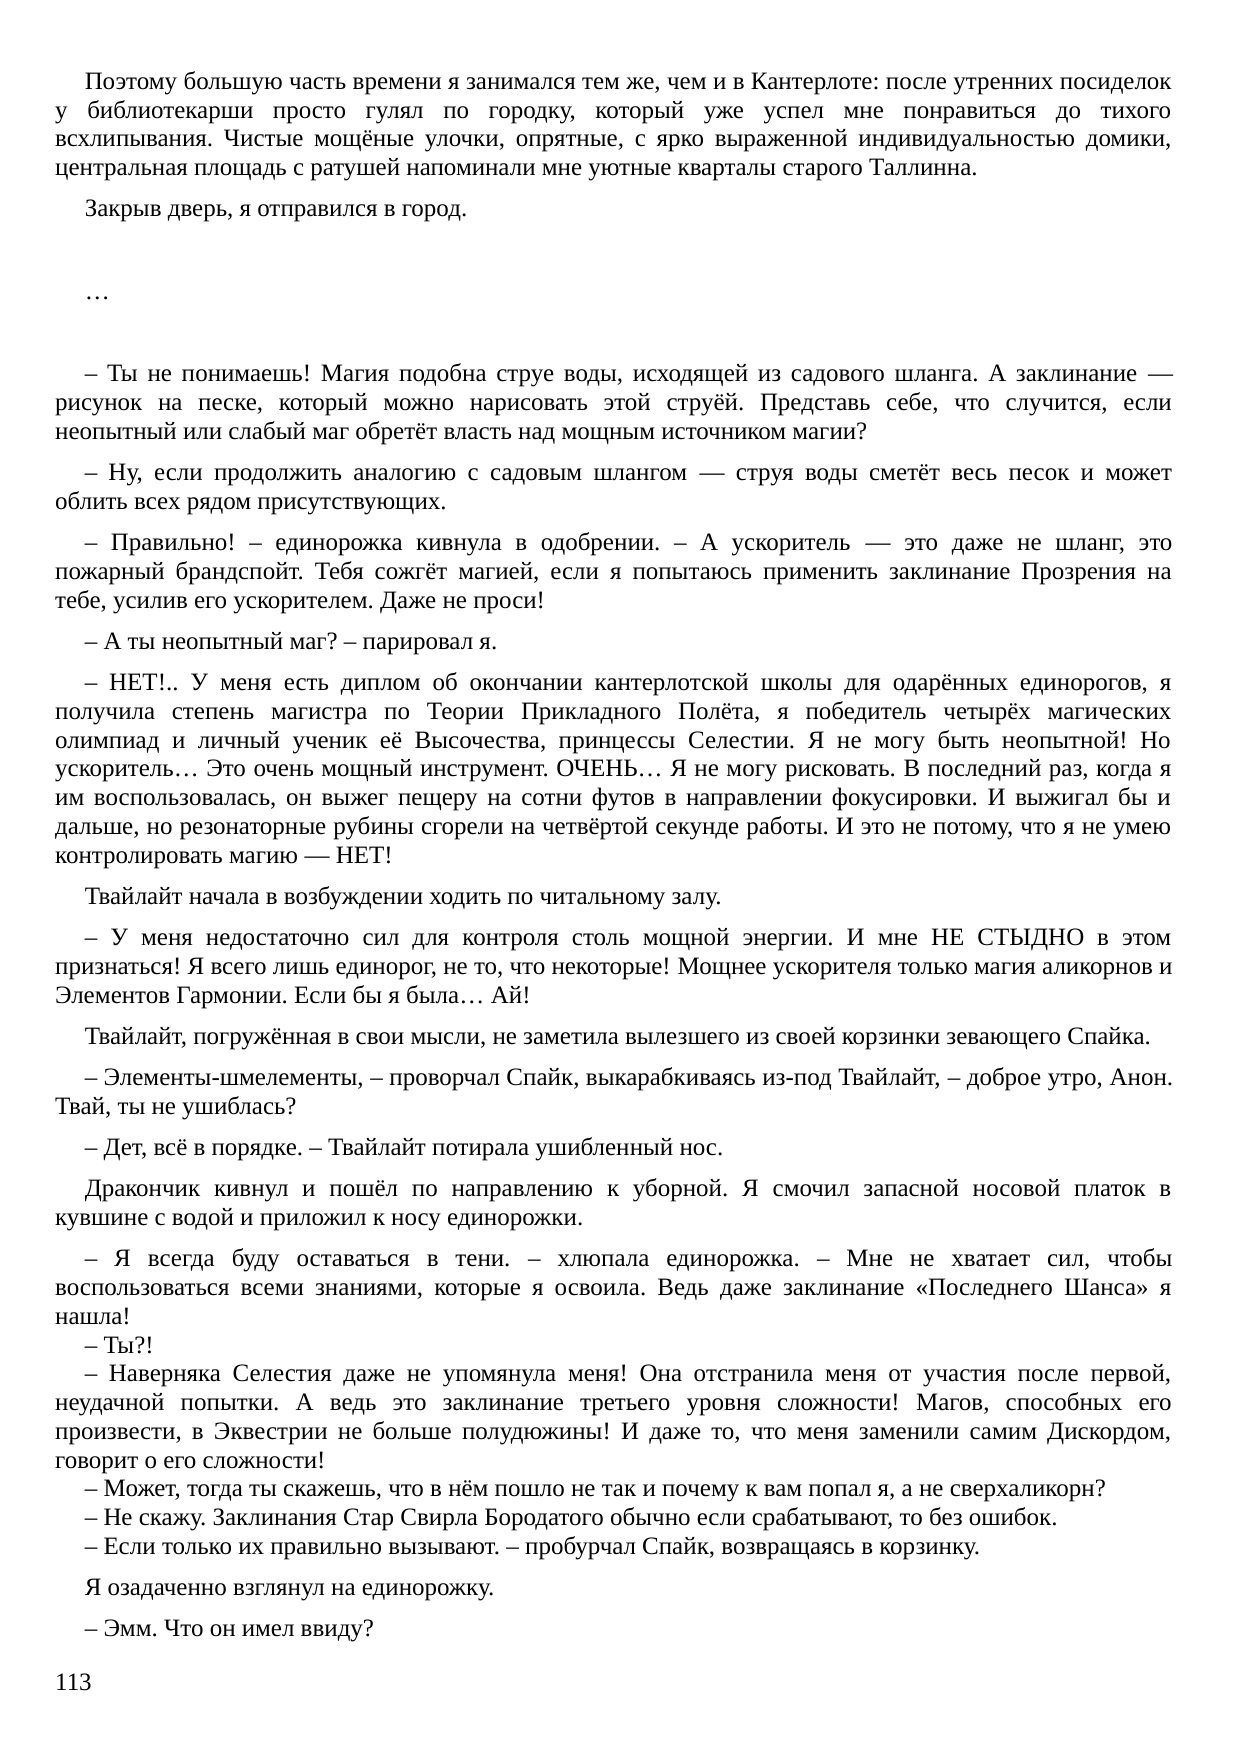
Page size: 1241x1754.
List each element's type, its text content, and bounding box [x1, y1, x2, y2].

text – А ты неопытный маг? – парировал я. [55, 626, 1173, 655]
text Я озадаченно взглянул на единорожку. [55, 1572, 1173, 1601]
text Поэтому большую часть времени я занимался тем же, чем и в Кантерлоте: после утренних посиделок у библиотекарши просто гулял по городку, который уже успел мне понравиться до тихого всхлипывания. Чистые мощёные улочки, опрятные, с ярко выраженной индивидуальностью домики, центральная площадь с ратушей напоминали мне уютные кварталы старого Таллинна. [55, 66, 1173, 181]
text – Ну, если продолжить аналогию с садовым шлангом — струя воды сметёт весь песок и может облить всех рядом присутствующих. [55, 457, 1173, 515]
text – Если только их правильно вызывают. – пробурчал Спайк, возвращаясь в корзинку. [55, 1531, 1173, 1560]
text – Не скажу. Заклинания Стар Свирла Бородатого обычно если срабатывают, то без ошибок. [55, 1502, 1173, 1531]
text Закрыв дверь, я отправился в город. [55, 193, 1173, 222]
text – Ты не понимаешь! Магия подобна струе воды, исходящей из садового шланга. А заклинание — рисунок на песке, который можно нарисовать этой струёй. Представь себе, что случится, если неопытный или слабый маг обретёт власть над мощным источником магии? [55, 358, 1173, 445]
text – Ты?! [55, 1330, 1173, 1358]
text – Может, тогда ты скажешь, что в нём пошло не так и почему к вам попал я, а не сверхаликорн? [55, 1473, 1173, 1502]
text – Эмм. Что он имел ввиду? [55, 1613, 1173, 1642]
text – Элементы-шмелементы, – проворчал Спайк, выкарабкиваясь из-под Твайлайт, – доброе утро, Анон. Твай, ты не ушиблась? [55, 1062, 1173, 1120]
text – Наверняка Селестия даже не упомянула меня! Она отстранила меня от участия после первой, неудачной попытки. А ведь это заклинание третьего уровня сложности! Магов, способных его произвести, в Эквестрии не больше полудюжины! И даже то, что меня заменили самим Дискордом, говорит о его сложности! [55, 1358, 1173, 1473]
text – НЕТ!.. У меня есть диплом об окончании кантерлотской школы для одарённых единорогов, я получила степень магистра по Теории Прикладного Полёта, я победитель четырёх магических олимпиад и личный ученик её Высочества, принцессы Селестии. Я не могу быть неопытной! Но ускоритель… Это очень мощный инструмент. ОЧЕНЬ… Я не могу рисковать. В последний раз, когда я им воспользовалась, он выжег пещеру на сотни футов в направлении фокусировки. И выжигал бы и дальше, но резонаторные рубины сгорели на четвёртой секунде работы. И это не потому, что я не умею контролировать магию — НЕТ! [55, 667, 1173, 868]
text … [55, 276, 1173, 305]
text Твайлайт начала в возбуждении ходить по читальному залу. [55, 881, 1173, 910]
text – Правильно! – единорожка кивнула в одобрении. – А ускоритель — это даже не шланг, это пожарный брандспойт. Тебя сожгёт магией, если я попытаюсь применить заклинание Прозрения на тебе, усилив его ускорителем. Даже не проси! [55, 527, 1173, 613]
text – У меня недостаточно сил для контроля столь мощной энергии. И мне НЕ СТЫДНО в этом признаться! Я всего лишь единорог, не то, что некоторые! Мощнее ускорителя только магия аликорнов и Элементов Гармонии. Если бы я была… Ай! [55, 922, 1173, 1008]
text – Дет, всё в порядке. – Твайлайт потирала ушибленный нос. [55, 1132, 1173, 1161]
text – Я всегда буду оставаться в тени. – хлюпала единорожка. – Мне не хватает сил, чтобы воспользоваться всеми знаниями, которые я освоила. Ведь даже заклинание «Последнего Шанса» я нашла! [55, 1243, 1173, 1330]
text Дракончик кивнул и пошёл по направлению к уборной. Я смочил запасной носовой платок в кувшине с водой и приложил к носу единорожки. [55, 1173, 1173, 1231]
text Твайлайт, погружённая в свои мысли, не заметила вылезшего из своей корзинки зевающего Спайка. [55, 1021, 1173, 1050]
